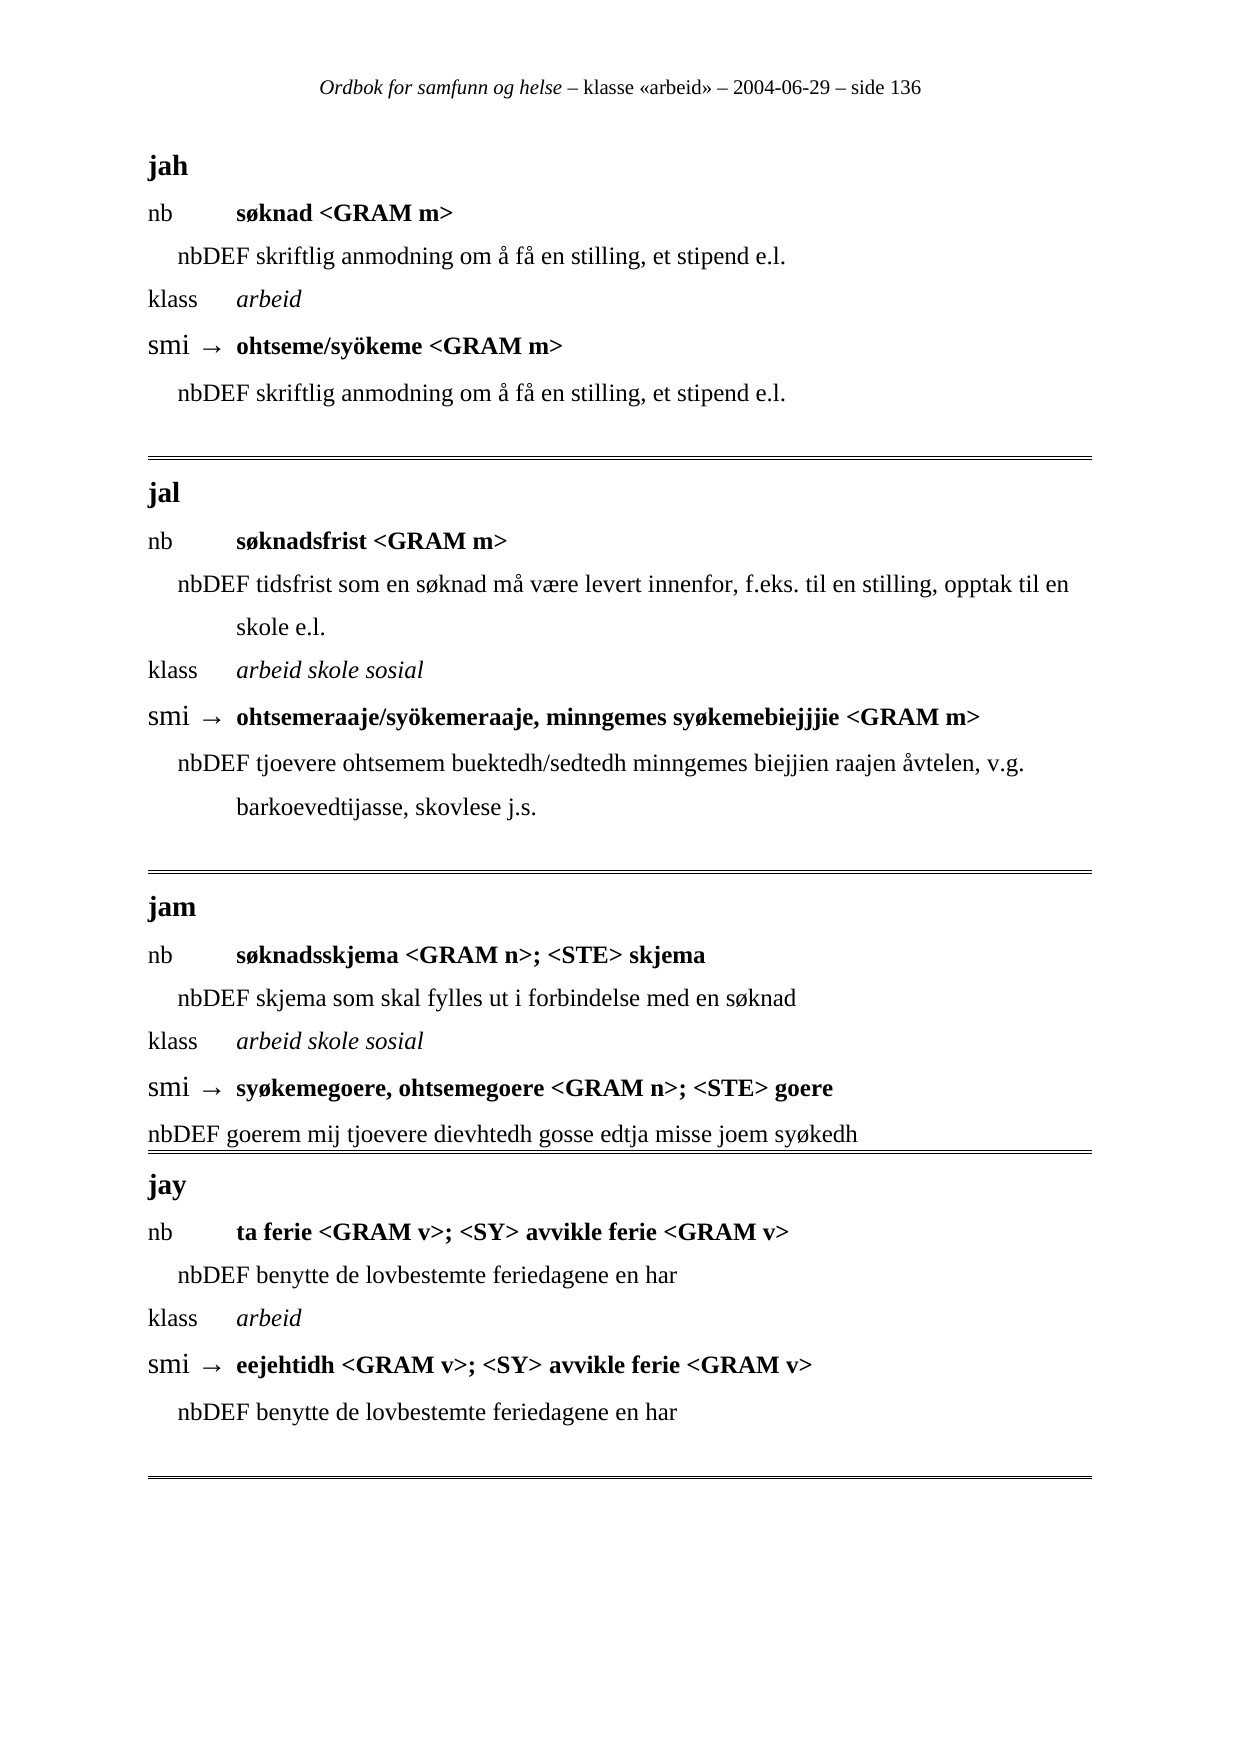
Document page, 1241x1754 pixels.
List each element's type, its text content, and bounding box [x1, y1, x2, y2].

text klass arbeid [148, 284, 1092, 313]
text smi → ohtsemeraaje/syökemeraaje, minngemes syøkemebiejjjie <GRAM m> [148, 698, 1092, 732]
text nbDEF skriftlig anmodning om å få en stilling, et stipend e.l. [177, 241, 1092, 270]
text nbDEF benytte de lovbestemte feriedagene en har [177, 1260, 1092, 1289]
text jam [148, 889, 1092, 923]
text nb ta ferie <GRAM v>; <SY> avvikle ferie <GRAM v> [148, 1217, 1092, 1246]
text klass arbeid [148, 1303, 1092, 1332]
text jah [148, 148, 1092, 181]
text jal [148, 475, 1092, 509]
text nbDEF tjoevere ohtsemem buektedh/sedtedh minngemes biejjien raajen åvtelen, v.g. barkoevedtijasse, skovlese j.s. [177, 748, 1092, 820]
text smi → eejehtidh <GRAM v>; <SY> avvikle ferie <GRAM v> [148, 1347, 1092, 1380]
text smi → syøkemegoere, ohtsemegoere <GRAM n>; <STE> goere [148, 1069, 1092, 1103]
text klass arbeid skole sosial [148, 1026, 1092, 1055]
text nbDEF goerem mij tjoevere dievhtedh gosse edtja misse joem syøkedh [148, 1119, 1092, 1150]
text nbDEF skriftlig anmodning om å få en stilling, et stipend e.l. [177, 378, 1092, 406]
text jay [148, 1167, 1092, 1201]
text nb søknad <GRAM m> [148, 198, 1092, 227]
text nbDEF skjema som skal fylles ut i forbindelse med en søknad [177, 983, 1092, 1012]
text nbDEF tidsfrist som en søknad må være levert innenfor, f.eks. til en stilling, opptak til en skole e.l. [177, 569, 1092, 641]
text klass arbeid skole sosial [148, 655, 1092, 684]
text nbDEF benytte de lovbestemte feriedagene en har [177, 1397, 1092, 1426]
text smi → ohtseme/syökeme <GRAM m> [148, 327, 1092, 361]
text nb søknadsfrist <GRAM m> [148, 526, 1092, 554]
text nb søknadsskjema <GRAM n>; <STE> skjema [148, 940, 1092, 968]
